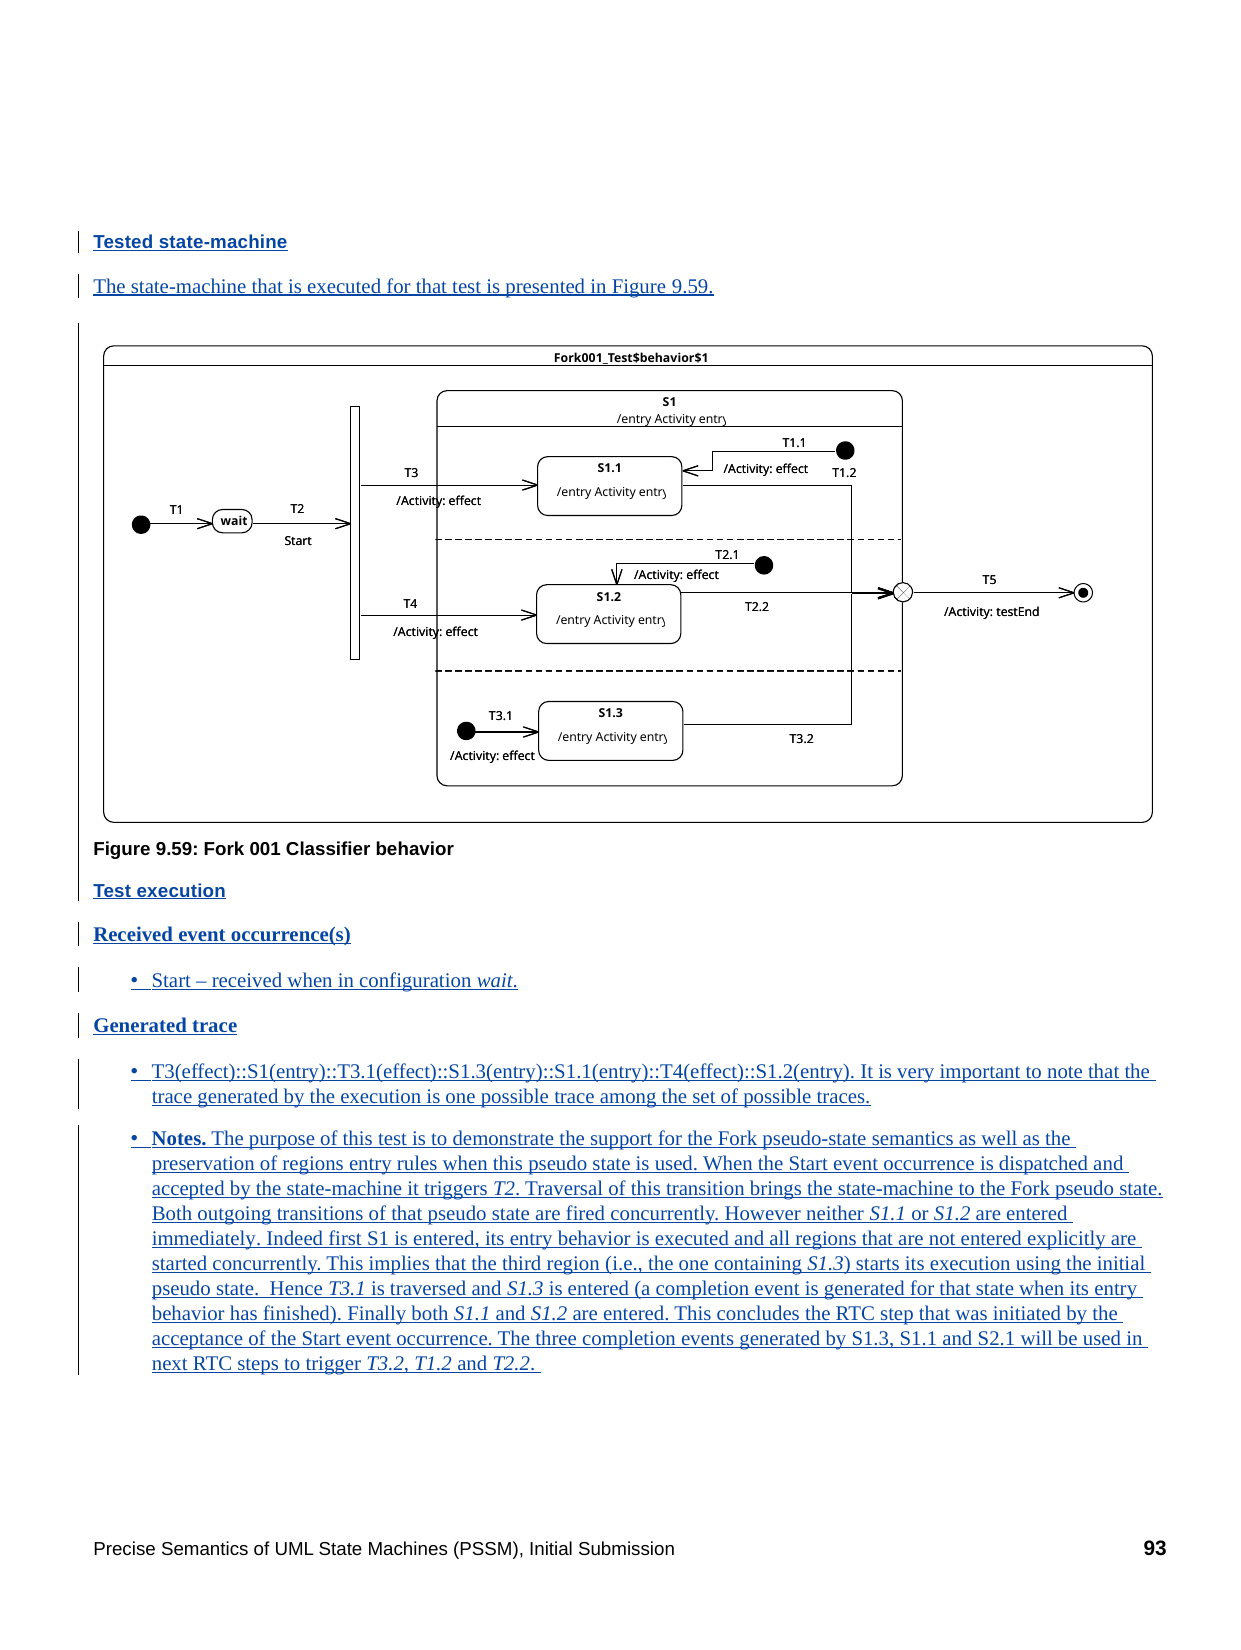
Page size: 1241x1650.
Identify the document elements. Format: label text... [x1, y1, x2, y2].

subtitle Tested state-machine [93, 231, 1164, 253]
text The state-machine that is executed for that test is presented in Figure 9.59. [93, 274, 1164, 298]
list T3(effect)::S1(entry)::T3.1(effect)::S1.3(entry)::S1.1(entry)::T4(effect)::S1.2(entry). It is very important to note that the trace generated by the execution is one possible trace among the set of possible traces. [131, 1058, 1164, 1108]
text Figure 9.59: Fork 001 Classifier behavior [93, 335, 1164, 859]
subtitle [93, 323, 1164, 335]
subtitle Test execution [93, 859, 1164, 901]
text Generated trace [93, 1013, 1164, 1037]
text Received event occurrence(s) [93, 922, 1164, 946]
list Notes. The purpose of this test is to demonstrate the support for the Fork pseudo-state semantics as well as the preservation of regions entry rules when this pseudo state is used. When the Start event occurrence is dispatched and accepted by the state-machine it triggers T2. Traversal of this transition brings the state-machine to the Fork pseudo state. Both outgoing transitions of that pseudo state are fired concurrently. However neither S1.1 or S1.2 are entered immediately. Indeed first S1 is entered, its entry behavior is executed and all regions that are not entered explicitly are started concurrently. This implies that the third region (i.e., the one containing S1.3) starts its execution using the initial pseudo state. Hence T3.1 is traversed and S1.3 is entered (a completion event is generated for that state when its entry behavior has finished). Finally both S1.1 and S1.2 are entered. This concludes the RTC step that was initiated by the acceptance of the Start event occurrence. The three completion events generated by S1.3, S1.1 and S2.1 will be used in next RTC steps to trigger T3.2, T1.2 and T2.2. [131, 1125, 1164, 1375]
list Start – received when in configuration wait. [131, 967, 1164, 992]
